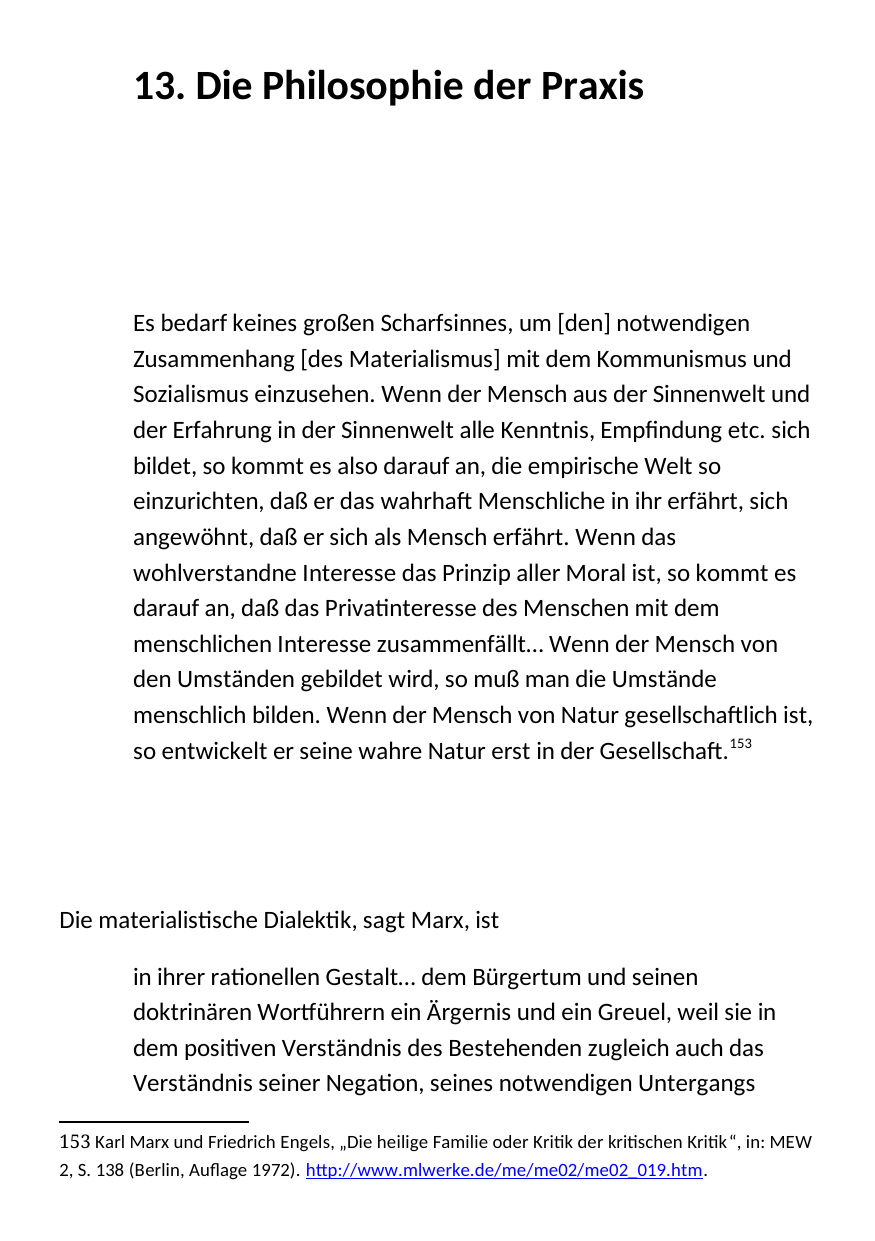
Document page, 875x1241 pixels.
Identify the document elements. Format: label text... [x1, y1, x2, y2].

text Die materialistische Dialektik, sagt Marx, ist [59, 904, 815, 935]
text Es bedarf keines großen Scharfsinnes, um [den] notwendigen Zusammenhang [des Materialismus] mit dem Kommunismus und Sozialismus einzusehen. Wenn der Mensch aus der Sinnenwelt und der Erfahrung in der Sinnenwelt alle Kenntnis, Empfindung etc. sich bildet, so kommt es also darauf an, die empirische Welt so einzurichten, daß er das wahrhaft Menschliche in ihr erfährt, sich angewöhnt, daß er sich als Mensch erfährt. Wenn das wohlverstandne Interesse das Prinzip aller Moral ist, so kommt es darauf an, daß das Privatinteresse des Menschen mit dem menschlichen Interesse zusammenfällt… Wenn der Mensch von den Umständen gebildet wird, so muß man die Umstände menschlich bilden. Wenn der Mensch von Natur gesellschaftlich ist, so entwickelt er seine wahre Natur erst in der Gesellschaft. [133, 307, 815, 766]
text 13. Die Philosophie der Praxis [133, 59, 815, 109]
text in ihrer rationellen Gestalt… dem Bürgertum und seinen doktrinären Wortführern ein Ärgernis und ein Greuel, weil sie in dem positiven Verständnis des Bestehenden zugleich auch das Verständnis seiner Negation, seines notwendigen Untergangs [133, 961, 815, 1098]
text Karl Marx und Friedrich Engels, „Die heilige Familie oder Kritik der kritischen Kritik“, in: MEW 2, S. 138 (Berlin, Auflage 1972). http://www.mlwerke.de/me/me02/me02_019.htm. [59, 1128, 815, 1181]
